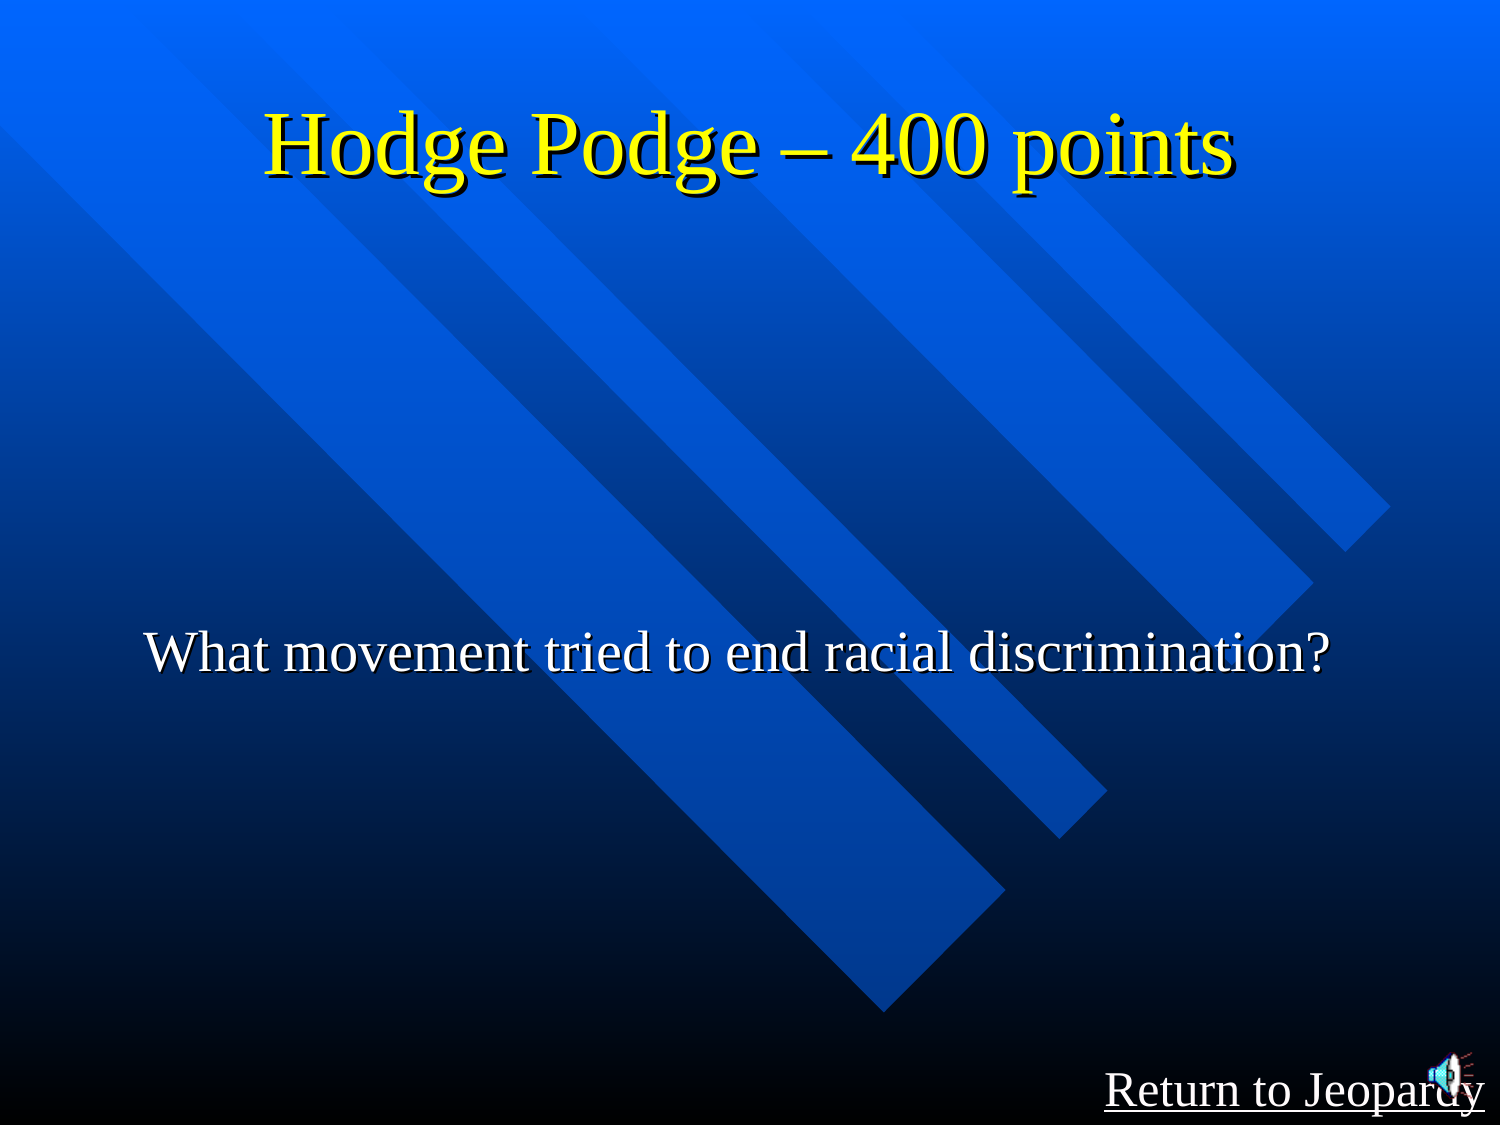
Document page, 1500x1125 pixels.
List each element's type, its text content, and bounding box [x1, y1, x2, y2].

picture [1426, 1051, 1477, 1102]
text_box Return to Jeopardy [1089, 1048, 1500, 1125]
title Hodge Podge – 400 points [112, 37, 1388, 238]
table_header What movement tried to end racial discrimination? [125, 313, 1350, 983]
